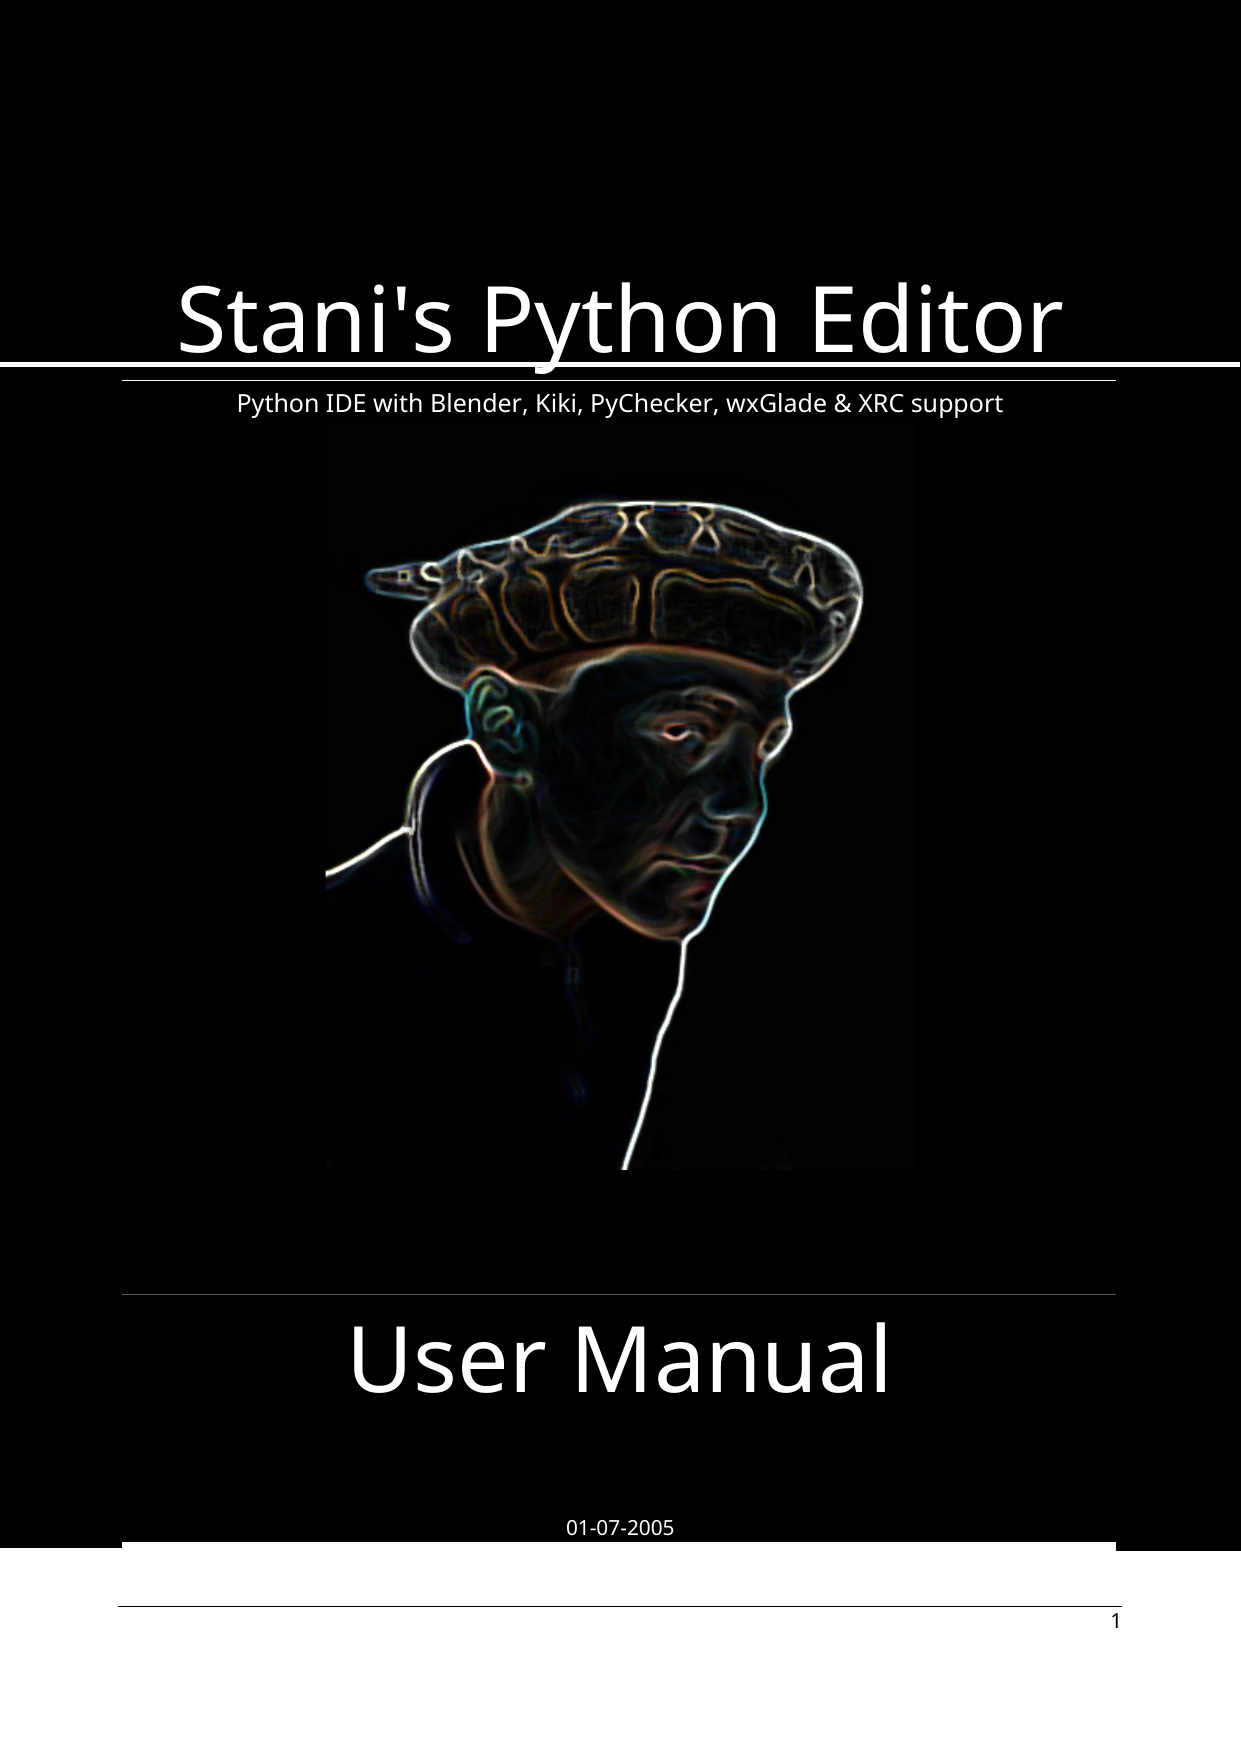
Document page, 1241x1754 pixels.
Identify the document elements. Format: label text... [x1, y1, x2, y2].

text [122, 367, 1116, 380]
picture [325, 420, 915, 1170]
text Stani's Python Editor [122, 255, 1116, 362]
text User Manual [122, 1295, 1116, 1419]
text 01-07-2005 [122, 1513, 1116, 1542]
text Python IDE with Blender, Kiki, PyChecker, wxGlade & XRC support [122, 386, 1116, 420]
